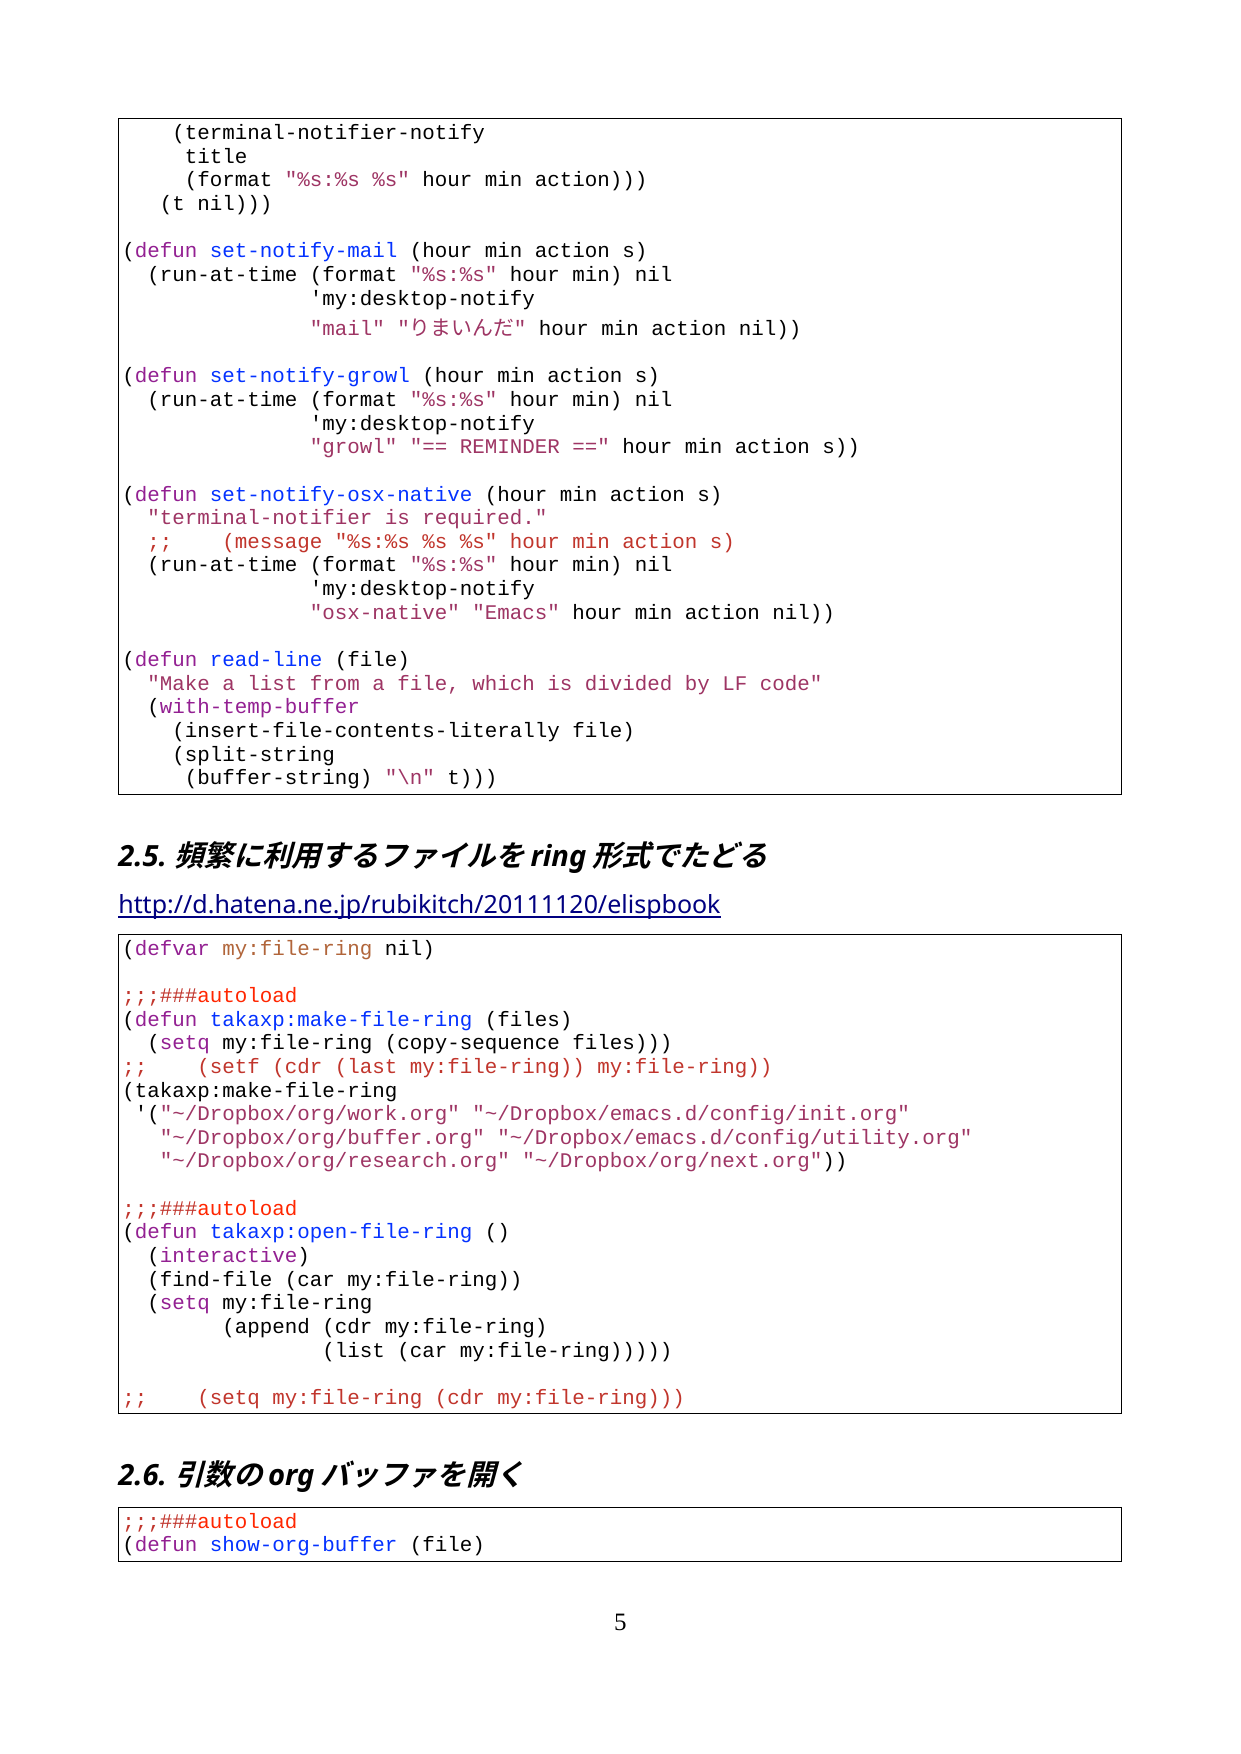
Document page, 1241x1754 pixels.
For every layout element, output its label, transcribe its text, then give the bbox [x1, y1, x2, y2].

text (defun takaxp:make-file-ring (files) [119, 1005, 1121, 1028]
text (list (car my:file-ring))))) [119, 1336, 1121, 1359]
text "mail" "りまいんだ" hour min action nil)) [119, 307, 1121, 338]
text ;;;###autoload [119, 1194, 1121, 1217]
text ;;;###autoload [119, 1508, 1121, 1531]
text 'my:desktop-notify [119, 409, 1121, 432]
text (defvar my:file-ring nil) [119, 935, 1121, 957]
text (append (cdr my:file-ring) [119, 1312, 1121, 1336]
text "osx-native" "Emacs" hour min action nil)) [119, 598, 1121, 621]
text ;; (setq my:file-ring (cdr my:file-ring))) [119, 1383, 1121, 1413]
text "Make a list from a file, which is divided by LF code" [119, 669, 1121, 692]
text (takaxp:make-file-ring [119, 1076, 1121, 1099]
text "growl" "== REMINDER ==" hour min action s)) [119, 432, 1121, 456]
text (find-file (car my:file-ring)) [119, 1265, 1121, 1288]
text (defun set-notify-growl (hour min action s) [119, 361, 1121, 385]
text ;; (setf (cdr (last my:file-ring)) my:file-ring)) [119, 1052, 1121, 1076]
text '("~/Dropbox/org/work.org" "~/Dropbox/emacs.d/config/init.org" [119, 1099, 1121, 1123]
text 'my:desktop-notify [119, 574, 1121, 598]
text title [119, 142, 1121, 165]
text ;;;###autoload [119, 981, 1121, 1005]
text (terminal-notifier-notify [119, 119, 1121, 142]
text (defun set-notify-mail (hour min action s) [119, 236, 1121, 260]
text http://d.hatena.ne.jp/rubikitch/20111120/elispbook [118, 887, 1122, 921]
text (setq my:file-ring (copy-sequence files))) [119, 1028, 1121, 1052]
text (split-string [119, 740, 1121, 763]
text "~/Dropbox/org/buffer.org" "~/Dropbox/emacs.d/config/utility.org" [119, 1123, 1121, 1147]
text (run-at-time (format "%s:%s" hour min) nil [119, 260, 1121, 284]
text (run-at-time (format "%s:%s" hour min) nil [119, 385, 1121, 409]
text (run-at-time (format "%s:%s" hour min) nil [119, 551, 1121, 574]
text (setq my:file-ring [119, 1288, 1121, 1312]
text (interactive) [119, 1241, 1121, 1265]
text (format "%s:%s %s" hour min action))) [119, 165, 1121, 189]
text (t nil))) [119, 189, 1121, 213]
text (defun show-org-buffer (file) [119, 1531, 1121, 1561]
text (defun set-notify-osx-native (hour min action s) [119, 479, 1121, 503]
text (defun read-line (file) [119, 645, 1121, 669]
text (defun takaxp:open-file-ring () [119, 1217, 1121, 1241]
subtitle 頻繁に利用するファイルをring形式でたどる [118, 832, 1122, 875]
text (with-temp-buffer [119, 692, 1121, 716]
text "~/Dropbox/org/research.org" "~/Dropbox/org/next.org")) [119, 1147, 1121, 1170]
text ;; (message "%s:%s %s %s" hour min action s) [119, 527, 1121, 551]
text 'my:desktop-notify [119, 284, 1121, 307]
text (insert-file-contents-literally file) [119, 716, 1121, 740]
text "terminal-notifier is required." [119, 503, 1121, 527]
text (buffer-string) "\n" t))) [119, 763, 1121, 794]
subtitle 引数のorgバッファを開く [118, 1452, 1122, 1494]
